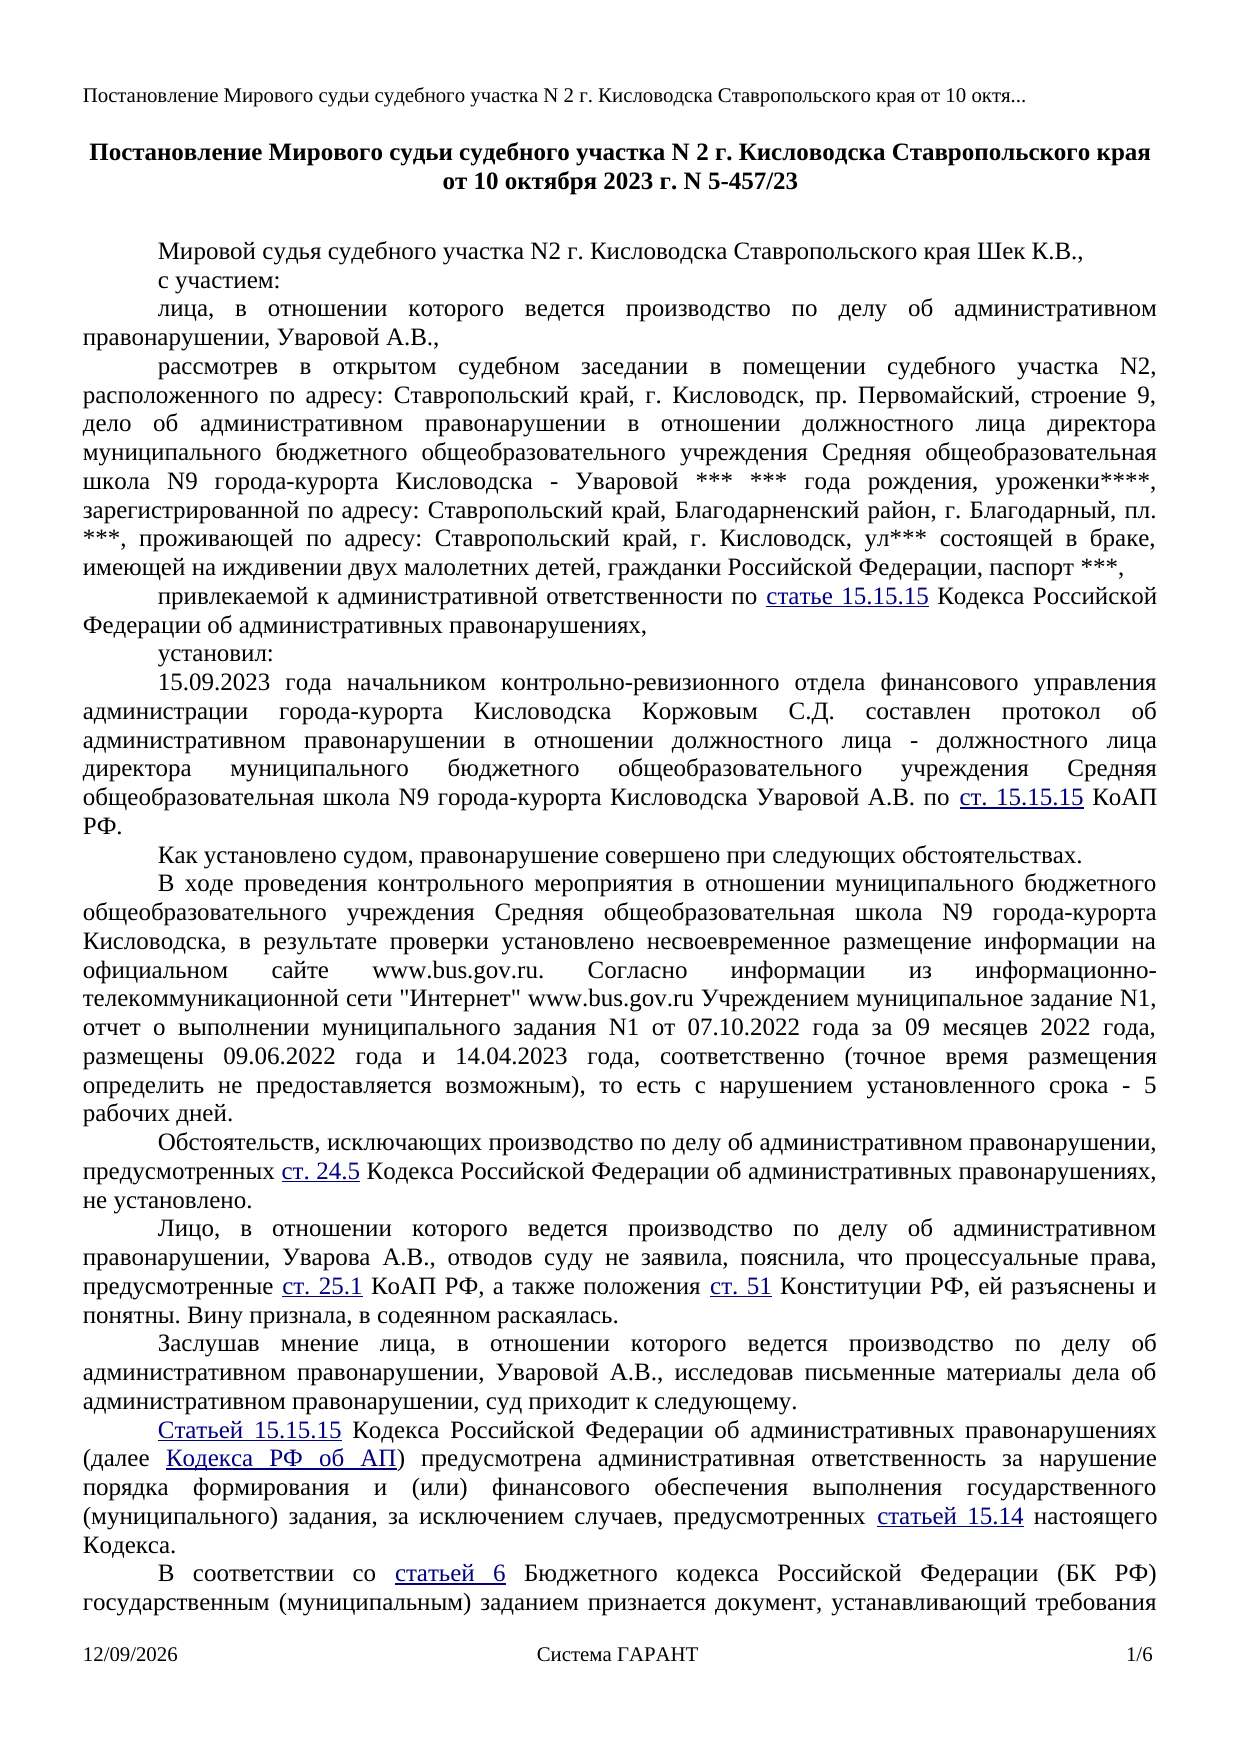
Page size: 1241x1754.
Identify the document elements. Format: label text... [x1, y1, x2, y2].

subtitle Постановление Мирового судьи судебного участка N 2 г. Кисловодска Ставропольского края от 10 октября 2023 г. N 5-457/23 [83, 137, 1157, 195]
text Лицо, в отношении которого ведется производство по делу об административном правонарушении, Уварова А.В., отводов суду не заявила, пояснила, что процессуальные права, предусмотренные ст. 25.1 КоАП РФ, а также положения ст. 51 Конституции РФ, ей разъяснены и понятны. Вину признала, в содеянном раскаялась. [83, 1213, 1157, 1328]
text В соответствии со статьей 6 Бюджетного кодекса Российской Федерации (БК РФ) государственным (муниципальным) заданием признается документ, устанавливающий требования [83, 1558, 1157, 1616]
text В ходе проведения контрольного мероприятия в отношении муниципального бюджетного общеобразовательного учреждения Средняя общеобразовательная школа N9 города-курорта Кисловодска, в результате проверки установлено несвоевременное размещение информации на официальном сайте www.bus.gov.ru. Согласно информации из информационно-телекоммуникационной сети "Интернет" www.bus.gov.ru Учреждением муниципальное задание N1, отчет о выполнении муниципального задания N1 от 07.10.2022 года за 09 месяцев 2022 года, размещены 09.06.2022 года и 14.04.2023 года, соответственно (точное время размещения определить не предоставляется возможным), то есть с нарушением установленного срока - 5 рабочих дней. [83, 868, 1157, 1127]
text с участием: [83, 265, 1157, 293]
text установил: [83, 638, 1157, 667]
text привлекаемой к административной ответственности по статье 15.15.15 Кодекса Российской Федерации об административных правонарушениях, [83, 581, 1157, 638]
text Мировой судья судебного участка N2 г. Кисловодска Ставропольского края Шек К.В., [83, 236, 1157, 265]
text 15.09.2023 года начальником контрольно-ревизионного отдела финансового управления администрации города-курорта Кисловодска Коржовым С.Д. составлен протокол об административном правонарушении в отношении должностного лица - должностного лица директора муниципального бюджетного общеобразовательного учреждения Средняя общеобразовательная школа N9 города-курорта Кисловодска Уваровой А.В. по ст. 15.15.15 КоАП РФ. [83, 667, 1157, 840]
text Статьей 15.15.15 Кодекса Российской Федерации об административных правонарушениях (далее Кодекса РФ об АП) предусмотрена административная ответственность за нарушение порядка формирования и (или) финансового обеспечения выполнения государственного (муниципального) задания, за исключением случаев, предусмотренных статьей 15.14 настоящего Кодекса. [83, 1415, 1157, 1558]
text Как установлено судом, правонарушение совершено при следующих обстоятельствах. [83, 840, 1157, 868]
text Заслушав мнение лица, в отношении которого ведется производство по делу об административном правонарушении, Уваровой А.В., исследовав письменные материалы дела об административном правонарушении, суд приходит к следующему. [83, 1328, 1157, 1415]
text лица, в отношении которого ведется производство по делу об административном правонарушении, Уваровой А.В., [83, 293, 1157, 351]
text рассмотрев в открытом судебном заседании в помещении судебного участка N2, расположенного по адресу: Ставропольский край, г. Кисловодск, пр. Первомайский, строение 9, дело об административном правонарушении в отношении должностного лица директора муниципального бюджетного общеобразовательного учреждения Средняя общеобразовательная школа N9 города-курорта Кисловодска - Уваровой *** *** года рождения, уроженки****, зарегистрированной по адресу: Ставропольский край, Благодарненский район, г. Благодарный, пл. ***, проживающей по адресу: Ставропольский край, г. Кисловодск, ул*** состоящей в браке, имеющей на иждивении двух малолетних детей, гражданки Российской Федерации, паспорт ***, [83, 351, 1157, 581]
text Обстоятельств, исключающих производство по делу об административном правонарушении, предусмотренных ст. 24.5 Кодекса Российской Федерации об административных правонарушениях, не установлено. [83, 1127, 1157, 1213]
